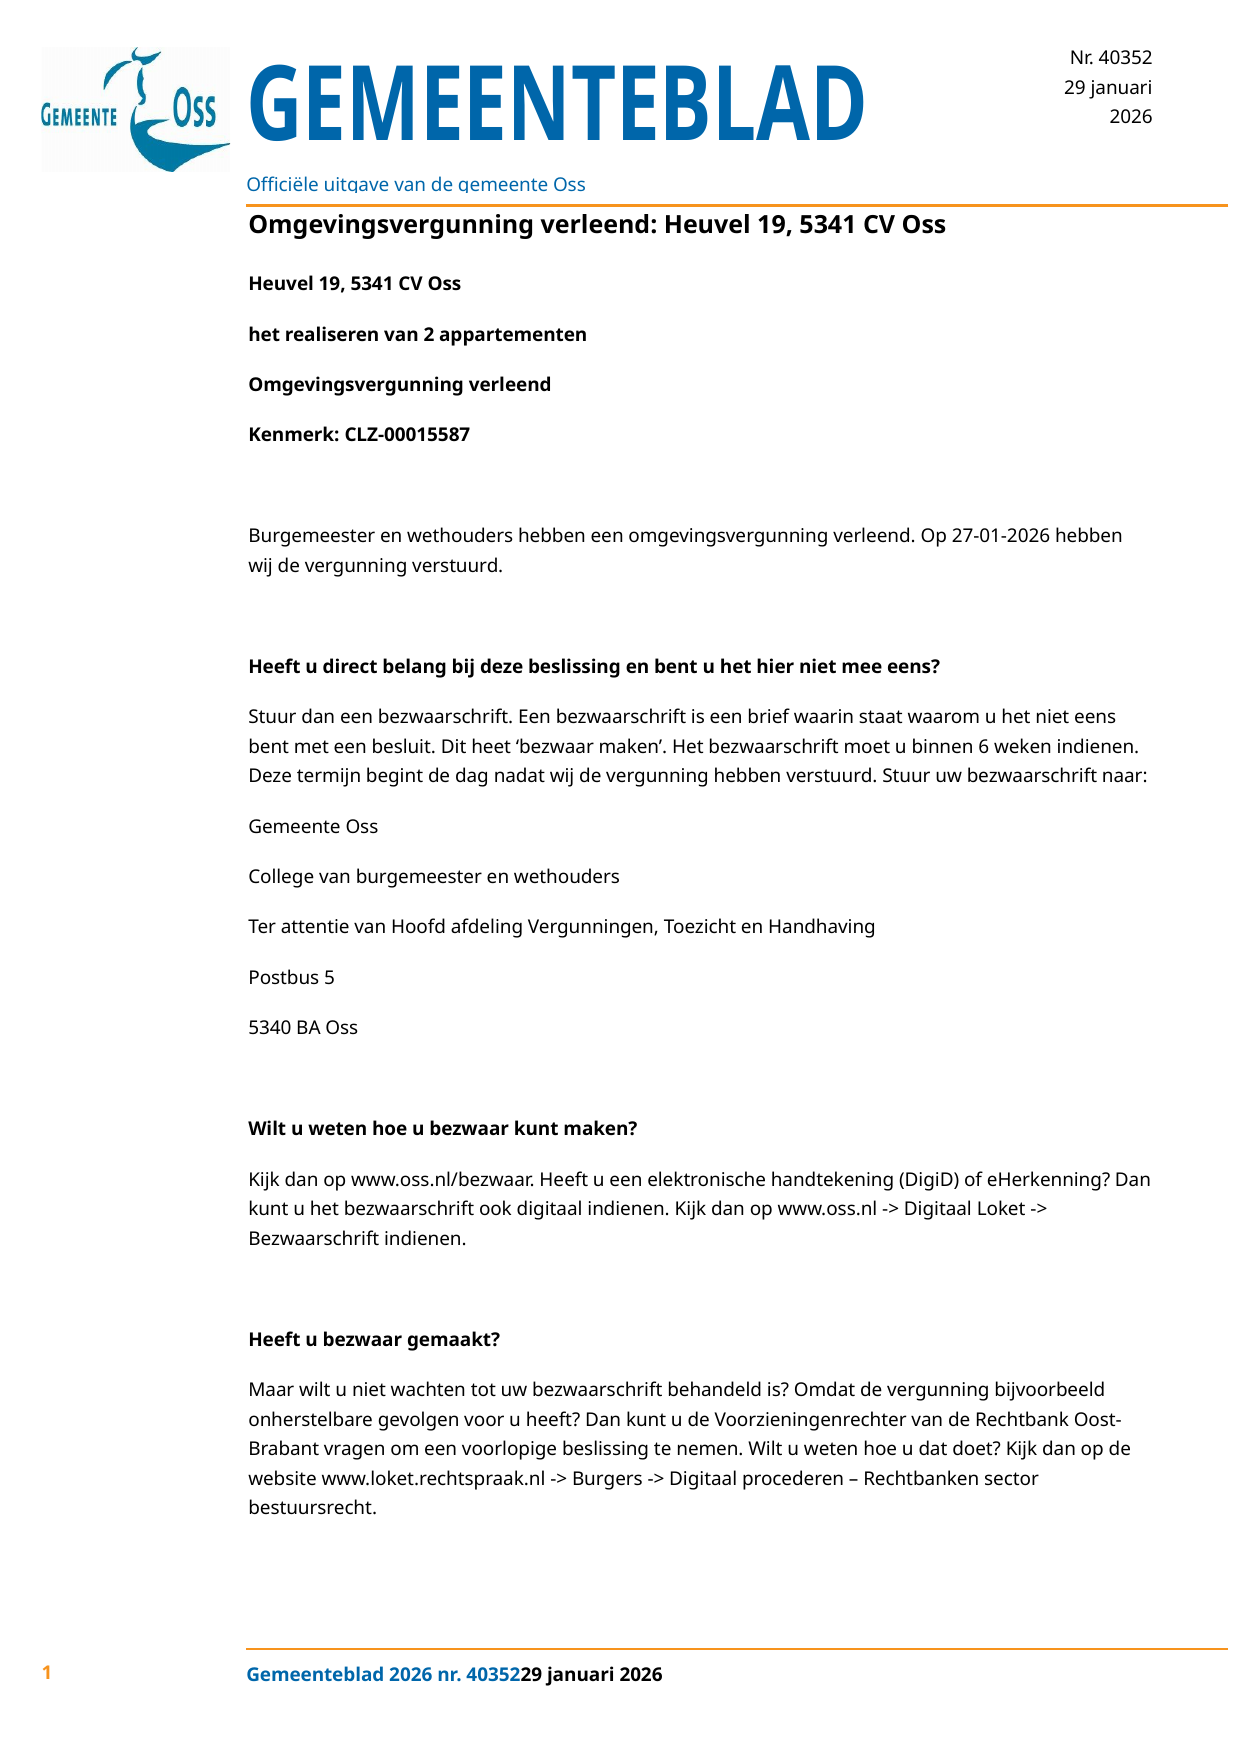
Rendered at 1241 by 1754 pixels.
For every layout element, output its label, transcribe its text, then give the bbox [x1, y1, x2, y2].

text Gemeente Oss [248, 813, 1152, 838]
text Heuvel 19, 5341 CV Oss [248, 270, 1152, 296]
text Postbus 5 [248, 964, 1152, 990]
text Heeft u bezwaar gemaakt? [248, 1326, 1152, 1351]
text Ter attentie van Hoofd afdeling Vergunningen, Toezicht en Handhaving [248, 914, 1152, 939]
text Burgemeester en wethouders hebben een omgevingsvergunning verleend. Op 27-01-2026 hebben wij de vergunning verstuurd. [248, 522, 1152, 578]
text Kijk dan op www.oss.nl/bezwaar. Heeft u een elektronische handtekening (DigiD) of eHerkenning? Dan kunt u het bezwaarschrift ook digitaal indienen. Kijk dan op www.oss.nl -> Digitaal Loket -> Bezwaarschrift indienen. [248, 1166, 1152, 1251]
text Omgevingsvergunning verleend [248, 371, 1152, 397]
picture [41, 47, 231, 172]
text Wilt u weten hoe u bezwaar kunt maken? [248, 1115, 1152, 1141]
text 5340 BA Oss [248, 1014, 1152, 1040]
text Stuur dan een bezwaarschrift. Een bezwaarschrift is een brief waarin staat waarom u het niet eens bent met een besluit. Dit heet ‘bezwaar maken’. Het bezwaarschrift moet u binnen 6 weken indienen. Deze termijn begint de dag nadat wij de vergunning hebben verstuurd. Stuur uw bezwaarschrift naar: [248, 703, 1152, 788]
text Maar wilt u niet wachten tot uw bezwaarschrift behandeld is? Omdat de vergunning bijvoorbeeld onherstelbare gevolgen voor u heeft? Dan kunt u de Voorzieningenrechter van de Rechtbank Oost-Brabant vragen om een voorlopige beslissing te nemen. Wilt u weten hoe u dat doet? Kijk dan op de website www.loket.rechtspraak.nl -> Burgers -> Digitaal procederen – Rechtbanken sector bestuursrecht. [248, 1376, 1152, 1520]
text Omgevingsvergunning verleend: Heuvel 19, 5341 CV Oss [248, 207, 1152, 241]
text Kenmerk: CLZ-00015587 [248, 422, 1152, 447]
text het realiseren van 2 appartementen [248, 321, 1152, 346]
text Heeft u direct belang bij deze beslissing en bent u het hier niet mee eens? [248, 653, 1152, 678]
text College van burgemeester en wethouders [248, 863, 1152, 889]
